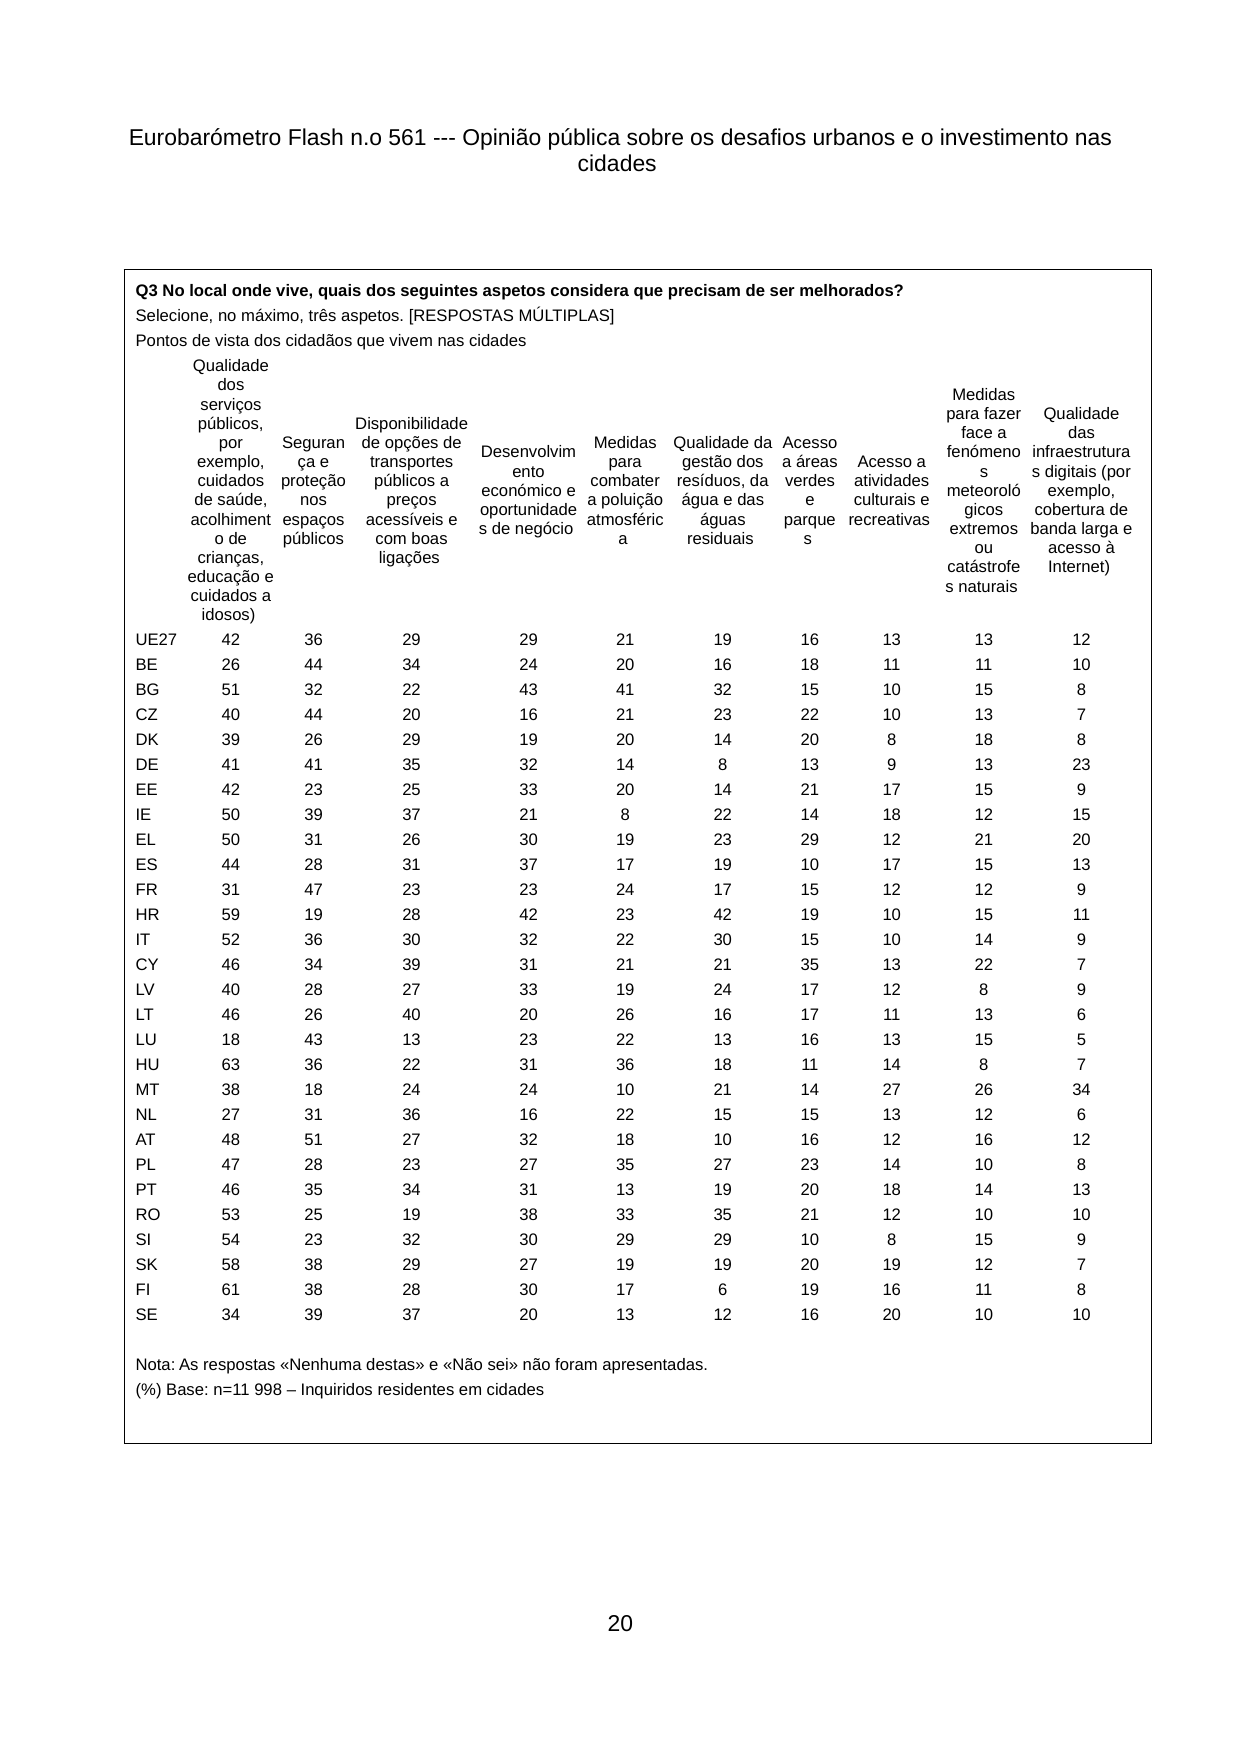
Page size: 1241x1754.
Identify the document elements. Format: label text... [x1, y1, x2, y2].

table_cell 22 [583, 1102, 667, 1127]
table_cell 13 [1026, 1177, 1136, 1202]
table_cell 16 [778, 1302, 842, 1327]
table_cell 32 [667, 677, 778, 702]
table_cell 21 [778, 777, 842, 802]
table_cell [349, 1327, 474, 1352]
table_cell 23 [667, 702, 778, 727]
table_cell 12 [842, 827, 941, 852]
table_cell 21 [583, 627, 667, 652]
table_cell 40 [349, 1002, 474, 1027]
table_cell 36 [583, 1052, 667, 1077]
table_cell UE27 [133, 627, 183, 652]
table_cell 18 [583, 1127, 667, 1152]
table_cell Qualidade da gestão dos resíduos, da água e das águas residuais [667, 353, 778, 627]
table_cell 16 [667, 1002, 778, 1027]
table_cell 13 [349, 1027, 474, 1052]
table_cell 40 [183, 702, 278, 727]
table_cell 13 [583, 1177, 667, 1202]
table_cell 6 [667, 1277, 778, 1302]
table_cell IT [133, 927, 183, 952]
table_cell 33 [474, 777, 583, 802]
table_cell 41 [183, 752, 278, 777]
table_cell 36 [278, 627, 349, 652]
table_cell 14 [941, 927, 1026, 952]
table_cell 11 [842, 652, 941, 677]
table_cell 48 [183, 1127, 278, 1152]
table_cell 7 [1026, 952, 1136, 977]
table_cell 39 [278, 1302, 349, 1327]
table_cell 24 [583, 877, 667, 902]
table_cell LT [133, 1002, 183, 1027]
table_cell 9 [842, 752, 941, 777]
table_cell 35 [583, 1152, 667, 1177]
table_cell 47 [183, 1152, 278, 1177]
table_cell 16 [941, 1127, 1026, 1152]
table_cell 13 [842, 952, 941, 977]
table_cell 50 [183, 802, 278, 827]
table_cell 17 [778, 977, 842, 1002]
table_cell 28 [278, 977, 349, 1002]
table_cell 39 [278, 802, 349, 827]
table_cell 23 [667, 827, 778, 852]
table_cell 23 [349, 877, 474, 902]
table_cell 27 [474, 1152, 583, 1177]
table_cell 27 [842, 1077, 941, 1102]
table_cell SK [133, 1252, 183, 1277]
table_cell 19 [667, 1252, 778, 1277]
table_cell 59 [183, 902, 278, 927]
table_cell 39 [349, 952, 474, 977]
table_cell 8 [842, 727, 941, 752]
table_cell 19 [583, 827, 667, 852]
table_cell 20 [583, 652, 667, 677]
table_cell FI [133, 1277, 183, 1302]
table_cell 22 [778, 702, 842, 727]
table_cell [133, 1327, 183, 1352]
table_cell ES [133, 852, 183, 877]
table_cell [842, 1327, 941, 1352]
table_cell 33 [583, 1202, 667, 1227]
table_cell 15 [778, 1102, 842, 1127]
table_cell 10 [1026, 652, 1136, 677]
table_cell 29 [778, 827, 842, 852]
table_cell BG [133, 677, 183, 702]
table_cell 34 [183, 1302, 278, 1327]
table_cell HR [133, 902, 183, 927]
table_cell 12 [842, 1202, 941, 1227]
table_cell IE [133, 802, 183, 827]
table_cell 24 [667, 977, 778, 1002]
table_cell 18 [667, 1052, 778, 1077]
table_cell 17 [842, 777, 941, 802]
table_cell 20 [778, 1177, 842, 1202]
table_cell 12 [941, 1102, 1026, 1127]
table_cell 9 [1026, 927, 1136, 952]
table_cell 21 [583, 952, 667, 977]
table_cell 30 [667, 927, 778, 952]
table_cell 29 [349, 1252, 474, 1277]
table_cell Acesso a atividades culturais e recreativas [842, 353, 941, 627]
table_cell 25 [349, 777, 474, 802]
table_cell 22 [583, 927, 667, 952]
table_cell SI [133, 1227, 183, 1252]
table_cell 9 [1026, 877, 1136, 902]
table_cell 34 [278, 952, 349, 977]
table_cell 13 [941, 1002, 1026, 1027]
table_cell 63 [183, 1052, 278, 1077]
table_cell 9 [1026, 977, 1136, 1002]
table_cell 32 [474, 752, 583, 777]
table_cell 20 [474, 1002, 583, 1027]
table_cell 10 [583, 1077, 667, 1102]
table_cell 27 [474, 1252, 583, 1277]
table_cell 13 [941, 702, 1026, 727]
table_cell 32 [474, 1127, 583, 1152]
table_cell 33 [474, 977, 583, 1002]
table_cell 8 [1026, 677, 1136, 702]
table_cell 38 [278, 1277, 349, 1302]
table_cell 10 [1026, 1302, 1136, 1327]
table_cell 11 [1026, 902, 1136, 927]
table_cell 8 [941, 977, 1026, 1002]
table_cell BE [133, 652, 183, 677]
table_cell 10 [1026, 1202, 1136, 1227]
table_cell Disponibilidade de opções de transportes públicos a preços acessíveis e com boas ligações [349, 353, 474, 627]
table_cell 22 [349, 1052, 474, 1077]
table_cell Desenvolvimento económico e oportunidades de negócio [474, 353, 583, 627]
table_cell 20 [583, 777, 667, 802]
table_cell 23 [1026, 752, 1136, 777]
table_cell 15 [941, 777, 1026, 802]
table_cell 23 [278, 1227, 349, 1252]
table_cell 21 [474, 802, 583, 827]
table_cell EE [133, 777, 183, 802]
table_cell 17 [583, 1277, 667, 1302]
table_cell 21 [667, 1077, 778, 1102]
table_cell 30 [474, 1227, 583, 1252]
table_cell 10 [778, 852, 842, 877]
table_cell 35 [667, 1202, 778, 1227]
table_cell 7 [1026, 702, 1136, 727]
table_cell 15 [778, 927, 842, 952]
table_cell 30 [474, 1277, 583, 1302]
table_cell 12 [667, 1302, 778, 1327]
table_cell 23 [778, 1152, 842, 1177]
table_cell 13 [583, 1302, 667, 1327]
table_cell 51 [278, 1127, 349, 1152]
table_cell 20 [842, 1302, 941, 1327]
table_cell 42 [667, 902, 778, 927]
table_cell 20 [1026, 827, 1136, 852]
table_cell 25 [278, 1202, 349, 1227]
table_cell 21 [941, 827, 1026, 852]
table_cell 14 [778, 802, 842, 827]
table_cell 23 [474, 1027, 583, 1052]
table_cell 19 [583, 977, 667, 1002]
table_cell 30 [349, 927, 474, 952]
table_cell 15 [941, 1227, 1026, 1252]
table_cell 54 [183, 1227, 278, 1252]
table_cell 13 [667, 1027, 778, 1052]
table_cell 47 [278, 877, 349, 902]
table_cell 20 [583, 727, 667, 752]
table_cell 29 [349, 727, 474, 752]
table_cell (%) Base: n=11 998 – Inquiridos residentes em cidades [133, 1377, 1136, 1402]
table_cell 31 [349, 852, 474, 877]
table_cell 23 [583, 902, 667, 927]
table_cell 8 [1026, 1152, 1136, 1177]
table_cell 20 [349, 702, 474, 727]
table_cell 14 [941, 1177, 1026, 1202]
table_cell 23 [349, 1152, 474, 1177]
table_cell 12 [941, 802, 1026, 827]
table_cell 10 [941, 1152, 1026, 1177]
table_cell 16 [474, 1102, 583, 1127]
table_cell 13 [941, 752, 1026, 777]
table_cell DK [133, 727, 183, 752]
table_cell [667, 1327, 778, 1352]
table_cell 32 [474, 927, 583, 952]
table_cell 22 [583, 1027, 667, 1052]
table_cell 28 [349, 902, 474, 927]
table_cell [1026, 1327, 1136, 1352]
table_cell 19 [778, 902, 842, 927]
table_cell 36 [349, 1102, 474, 1127]
table_cell 26 [941, 1077, 1026, 1102]
table_cell 22 [349, 677, 474, 702]
table_cell 13 [842, 1027, 941, 1052]
table_cell 13 [778, 752, 842, 777]
table_cell 26 [183, 652, 278, 677]
table_cell 44 [183, 852, 278, 877]
table_cell 16 [474, 702, 583, 727]
table_cell 35 [278, 1177, 349, 1202]
table_cell 13 [1026, 852, 1136, 877]
table_cell 28 [278, 852, 349, 877]
table_cell 14 [583, 752, 667, 777]
table_cell 10 [778, 1227, 842, 1252]
table_cell 19 [842, 1252, 941, 1277]
table_cell Medidas para combater a poluição atmosférica [583, 353, 667, 627]
table_cell 19 [583, 1252, 667, 1277]
table_cell Segurança e proteção nos espaços públicos [278, 353, 349, 627]
table_cell 31 [474, 1052, 583, 1077]
table_cell 29 [474, 627, 583, 652]
table_cell SE [133, 1302, 183, 1327]
table_cell 44 [278, 652, 349, 677]
table_cell 17 [583, 852, 667, 877]
table_cell [183, 1327, 278, 1352]
table_cell DE [133, 752, 183, 777]
table_cell 26 [278, 727, 349, 752]
table_cell 32 [349, 1227, 474, 1252]
table_cell 21 [583, 702, 667, 727]
table_cell 10 [941, 1302, 1026, 1327]
table_cell 16 [667, 652, 778, 677]
table_cell 35 [349, 752, 474, 777]
table_cell PT [133, 1177, 183, 1202]
table_cell 41 [278, 752, 349, 777]
table_cell Selecione, no máximo, três aspetos. [RESPOSTAS MÚLTIPLAS] [133, 303, 1136, 328]
table_cell 42 [474, 902, 583, 927]
table_cell 36 [278, 927, 349, 952]
table_cell 34 [1026, 1077, 1136, 1102]
table_cell 34 [349, 652, 474, 677]
table_cell 17 [667, 877, 778, 902]
table_cell 26 [349, 827, 474, 852]
table_cell CY [133, 952, 183, 977]
table_cell 8 [1026, 1277, 1136, 1302]
table_cell 37 [474, 852, 583, 877]
table_cell 37 [349, 802, 474, 827]
table_cell 19 [667, 1177, 778, 1202]
table_cell 6 [1026, 1002, 1136, 1027]
table_cell 61 [183, 1277, 278, 1302]
table_cell 15 [778, 677, 842, 702]
table_cell Pontos de vista dos cidadãos que vivem nas cidades [133, 328, 1136, 353]
table_cell 21 [667, 952, 778, 977]
table_cell 8 [941, 1052, 1026, 1077]
table_cell 58 [183, 1252, 278, 1277]
table_cell 43 [278, 1027, 349, 1052]
table_cell 12 [842, 877, 941, 902]
table_cell 16 [778, 627, 842, 652]
table_cell 18 [842, 1177, 941, 1202]
table_cell 15 [667, 1102, 778, 1127]
table_cell 27 [183, 1102, 278, 1127]
table_cell 6 [1026, 1102, 1136, 1127]
table_cell 30 [474, 827, 583, 852]
table_cell 29 [667, 1227, 778, 1252]
table_cell 32 [278, 677, 349, 702]
table_cell 39 [183, 727, 278, 752]
table_cell 13 [842, 627, 941, 652]
table_cell 46 [183, 952, 278, 977]
table_cell 23 [474, 877, 583, 902]
table_cell 27 [667, 1152, 778, 1177]
table_cell 15 [778, 877, 842, 902]
table_cell 9 [1026, 1227, 1136, 1252]
table_cell 11 [941, 652, 1026, 677]
table_cell LV [133, 977, 183, 1002]
table_cell 36 [278, 1052, 349, 1077]
table_cell HU [133, 1052, 183, 1077]
table_cell 21 [778, 1202, 842, 1227]
table_cell FR [133, 877, 183, 902]
table_cell 35 [778, 952, 842, 977]
table_cell 14 [842, 1052, 941, 1077]
table_cell 46 [183, 1177, 278, 1202]
table_cell 31 [474, 1177, 583, 1202]
table_cell 22 [667, 802, 778, 827]
table_cell 12 [842, 1127, 941, 1152]
table_cell 18 [842, 802, 941, 827]
table_cell 18 [941, 727, 1026, 752]
table_cell 16 [778, 1027, 842, 1052]
table_cell 11 [842, 1002, 941, 1027]
table_cell 11 [941, 1277, 1026, 1302]
table_cell EL [133, 827, 183, 852]
table_cell 14 [667, 777, 778, 802]
table_cell CZ [133, 702, 183, 727]
table_cell 16 [778, 1127, 842, 1152]
table_cell 15 [941, 852, 1026, 877]
table_cell 15 [941, 902, 1026, 927]
table_cell 51 [183, 677, 278, 702]
table_cell 15 [941, 677, 1026, 702]
table_cell 9 [1026, 777, 1136, 802]
table_cell 20 [778, 1252, 842, 1277]
table_cell 31 [183, 877, 278, 902]
table_cell 19 [667, 852, 778, 877]
table_cell 20 [474, 1302, 583, 1327]
table_cell 38 [474, 1202, 583, 1227]
table_cell [474, 1327, 583, 1352]
table_cell [583, 1327, 667, 1352]
table_cell 26 [278, 1002, 349, 1027]
table_cell 20 [778, 727, 842, 752]
table_cell Nota: As respostas «Nenhuma destas» e «Não sei» não foram apresentadas. [133, 1352, 1136, 1377]
table_cell 12 [941, 877, 1026, 902]
table_cell 17 [842, 852, 941, 877]
table_cell [133, 353, 183, 627]
table_cell 19 [667, 627, 778, 652]
table_cell 27 [349, 977, 474, 1002]
table_cell PL [133, 1152, 183, 1177]
table_cell 11 [778, 1052, 842, 1077]
table_cell 18 [778, 652, 842, 677]
table_cell 31 [278, 827, 349, 852]
table_cell 18 [278, 1077, 349, 1102]
table_cell 14 [667, 727, 778, 752]
table_cell 31 [474, 952, 583, 977]
table_cell Qualidade dos serviços públicos, por exemplo, cuidados de saúde, acolhimento de crianças, educação e cuidados a idosos) [183, 353, 278, 627]
table_cell Acesso a áreas verdes e parques [778, 353, 842, 627]
table_cell 16 [842, 1277, 941, 1302]
table_cell 8 [842, 1227, 941, 1252]
table_cell 28 [349, 1277, 474, 1302]
table_cell Qualidade das infraestruturas digitais (por exemplo, cobertura de banda larga e acesso à Internet) [1026, 353, 1136, 627]
table_cell 12 [1026, 627, 1136, 652]
table_cell 19 [349, 1202, 474, 1227]
table_cell 37 [349, 1302, 474, 1327]
table_cell 10 [842, 902, 941, 927]
table_cell 8 [1026, 727, 1136, 752]
table_cell 38 [278, 1252, 349, 1277]
table_cell 17 [778, 1002, 842, 1027]
table_cell 14 [778, 1077, 842, 1102]
table_cell 43 [474, 677, 583, 702]
table_cell 12 [1026, 1127, 1136, 1152]
table_cell 12 [941, 1252, 1026, 1277]
table_cell 19 [474, 727, 583, 752]
table_cell 26 [583, 1002, 667, 1027]
table_cell 15 [941, 1027, 1026, 1052]
table_cell 29 [583, 1227, 667, 1252]
table_cell 8 [583, 802, 667, 827]
table_cell [278, 1327, 349, 1352]
table_cell 7 [1026, 1052, 1136, 1077]
table_cell 42 [183, 777, 278, 802]
table_cell 10 [941, 1202, 1026, 1227]
table_cell 5 [1026, 1027, 1136, 1052]
table_cell 24 [474, 1077, 583, 1102]
table_cell 15 [1026, 802, 1136, 827]
table_cell 31 [278, 1102, 349, 1127]
table_cell 23 [278, 777, 349, 802]
table_cell 19 [778, 1277, 842, 1302]
table_cell [941, 1327, 1026, 1352]
table_cell 27 [349, 1127, 474, 1152]
table_cell 19 [278, 902, 349, 927]
table_cell [778, 1327, 842, 1352]
table_cell Medidas para fazer face a fenómenos meteorológicos extremos ou catástrofes naturais [941, 353, 1026, 627]
table_cell 14 [842, 1152, 941, 1177]
table_cell 46 [183, 1002, 278, 1027]
table_cell 13 [941, 627, 1026, 652]
table_cell 8 [667, 752, 778, 777]
table_cell 18 [183, 1027, 278, 1052]
table_cell 28 [278, 1152, 349, 1177]
table_cell 40 [183, 977, 278, 1002]
table_cell 50 [183, 827, 278, 852]
table_cell LU [133, 1027, 183, 1052]
table_cell 53 [183, 1202, 278, 1227]
table_header Q3 No local onde vive, quais dos seguintes aspetos considera que precisam de ser melhorados? [133, 278, 1136, 303]
table_cell 10 [842, 702, 941, 727]
table_cell 7 [1026, 1252, 1136, 1277]
table_cell 22 [941, 952, 1026, 977]
table_cell 42 [183, 627, 278, 652]
table_cell RO [133, 1202, 183, 1227]
table_cell 44 [278, 702, 349, 727]
table_cell MT [133, 1077, 183, 1102]
table_cell 52 [183, 927, 278, 952]
table_cell 24 [474, 652, 583, 677]
table_cell NL [133, 1102, 183, 1127]
table_cell 12 [842, 977, 941, 1002]
table_cell 10 [842, 677, 941, 702]
table_cell 13 [842, 1102, 941, 1127]
table_cell 41 [583, 677, 667, 702]
table_cell 34 [349, 1177, 474, 1202]
table_cell 10 [842, 927, 941, 952]
table_cell 38 [183, 1077, 278, 1102]
table_cell 24 [349, 1077, 474, 1102]
table_cell 10 [667, 1127, 778, 1152]
table_cell 29 [349, 627, 474, 652]
table_cell AT [133, 1127, 183, 1152]
